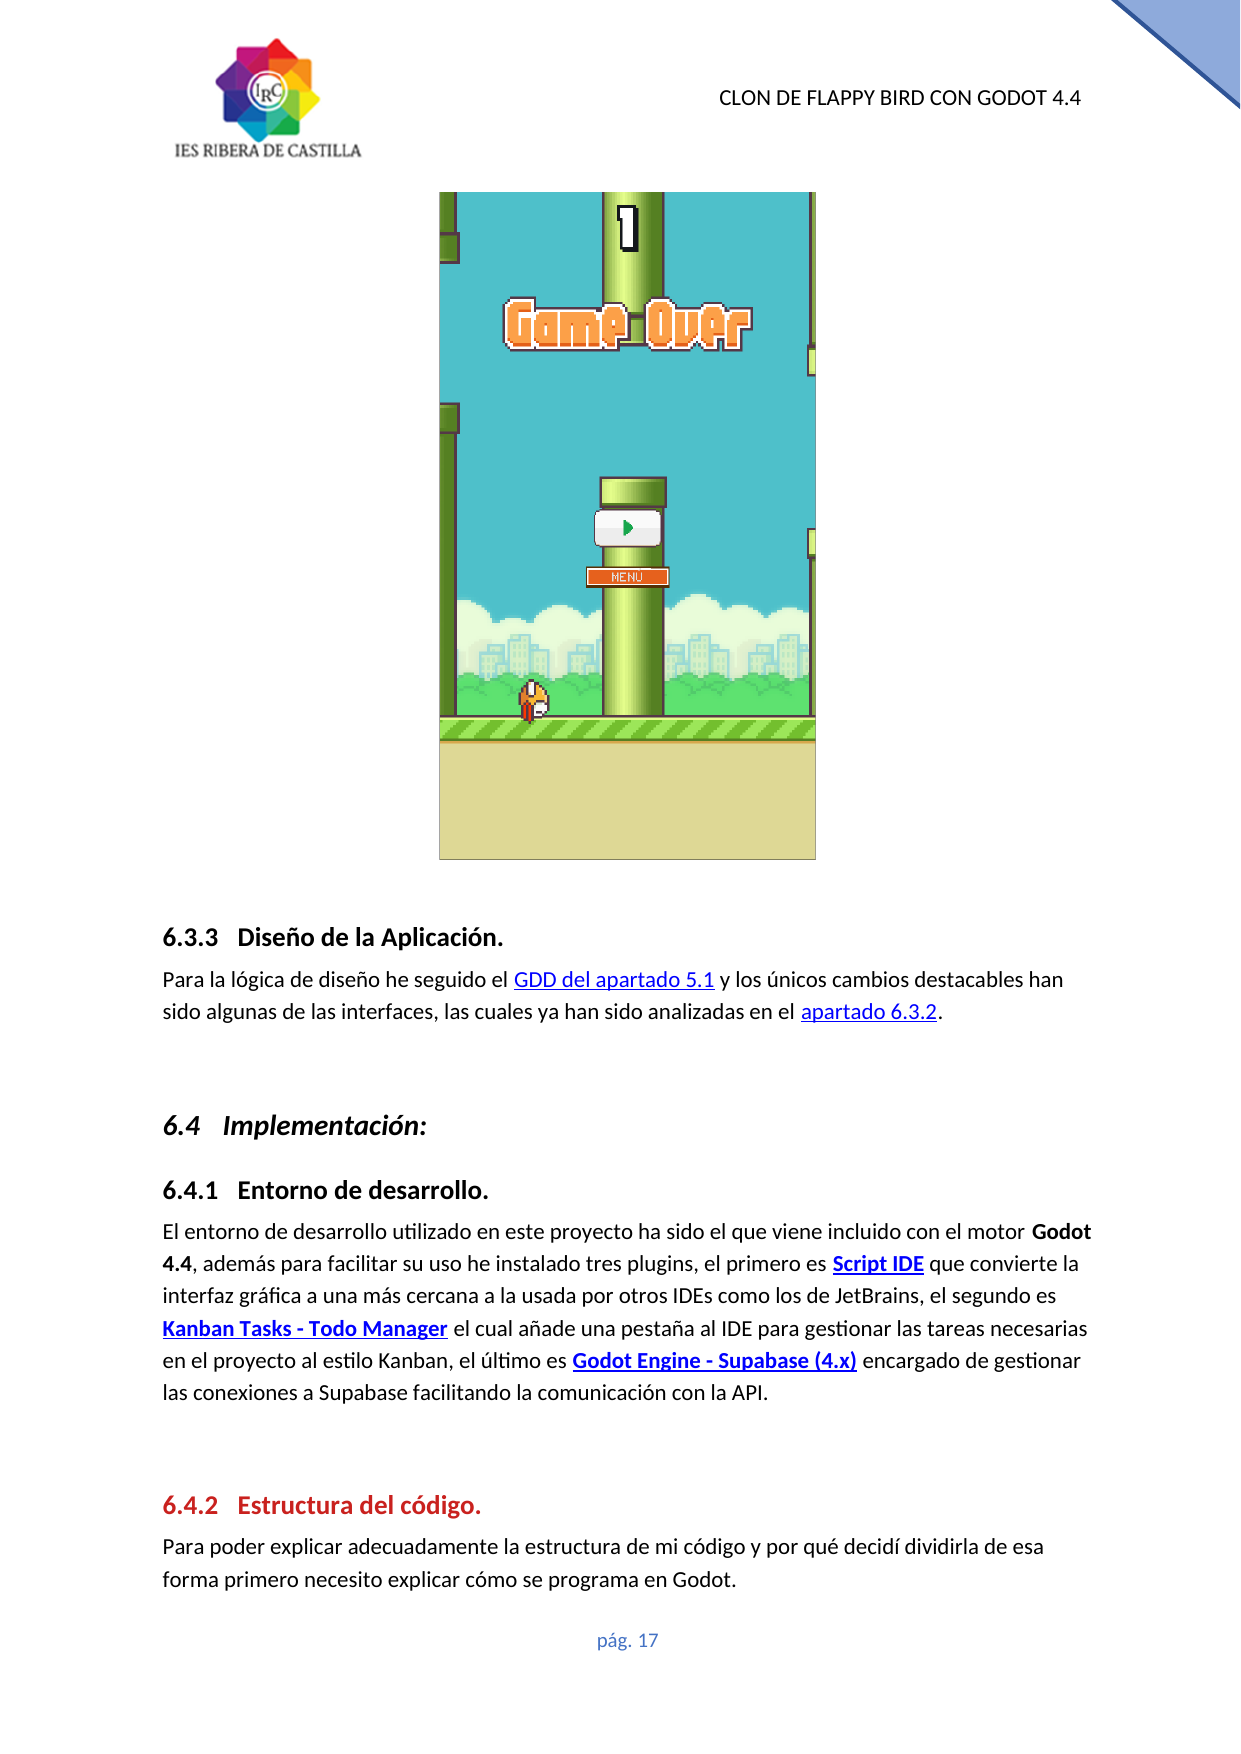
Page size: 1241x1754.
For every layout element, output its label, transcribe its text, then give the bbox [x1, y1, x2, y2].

picture [439, 192, 816, 860]
subtitle Diseño de la Aplicación. [162, 921, 1093, 953]
picture [173, 29, 366, 164]
text El entorno de desarrollo utilizado en este proyecto ha sido el que viene incluido con el motor Godot 4.4, además para facilitar su uso he instalado tres plugins, el primero es Script IDE que convierte la interfaz gráfica a una más cercana a la usada por otros IDEs como los de JetBrains, el segundo es Kanban Tasks - Todo Manager el cual añade una pestaña al IDE para gestionar las tareas necesarias en el proyecto al estilo Kanban, el último es Godot Engine - Supabase (4.x) encargado de gestionar las conexiones a Supabase facilitando la comunicación con la API. [162, 1217, 1093, 1406]
text Para poder explicar adecuadamente la estructura de mi código y por qué decidí dividirla de esa forma primero necesito explicar cómo se programa en Godot. [162, 1532, 1093, 1593]
text Para la lógica de diseño he seguido el GDD del apartado 5.1 y los únicos cambios destacables han sido algunas de las interfaces, las cuales ya han sido analizadas en el apartado 6.3.2. [162, 965, 1093, 1025]
subtitle Implementación: [162, 1107, 1093, 1143]
subtitle Entorno de desarrollo. [162, 1173, 1093, 1206]
subtitle Estructura del código. [162, 1488, 1093, 1521]
